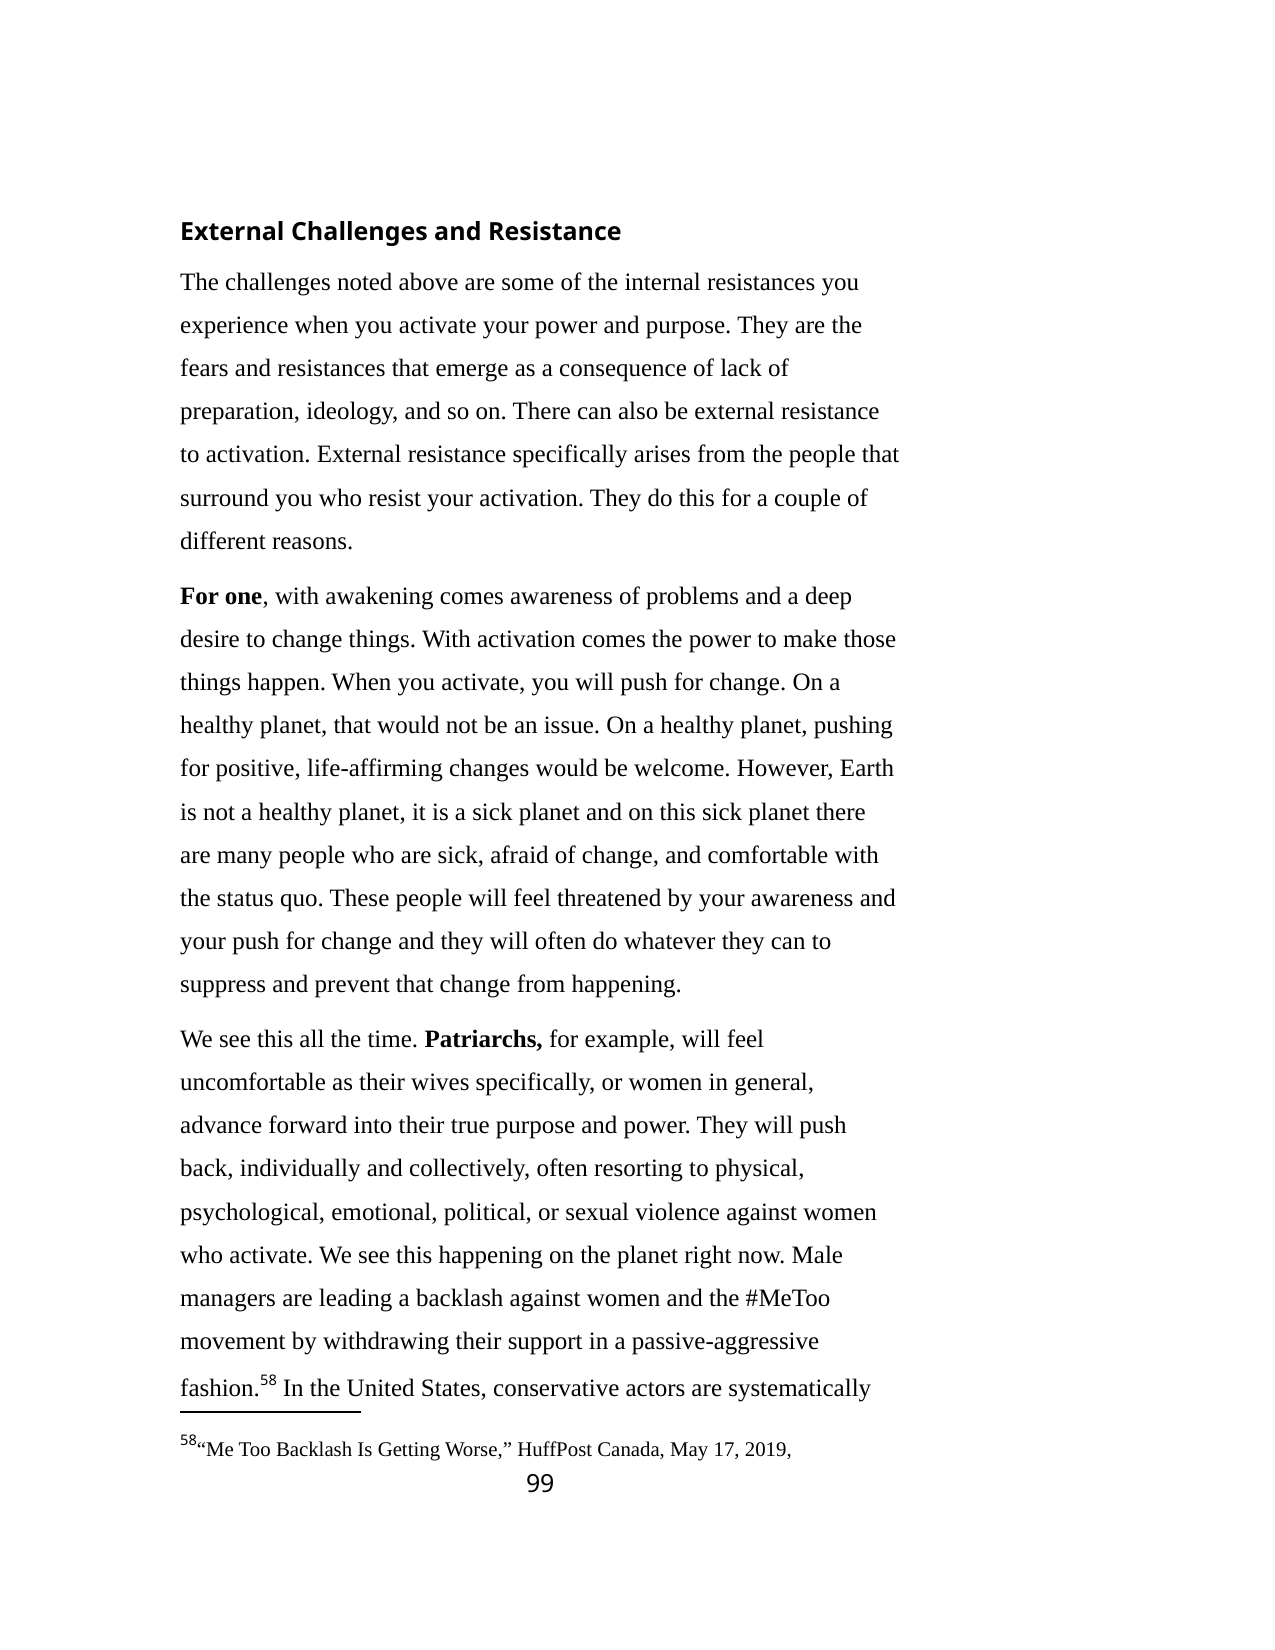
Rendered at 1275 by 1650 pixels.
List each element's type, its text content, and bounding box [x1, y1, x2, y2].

text We see this all the time. Patriarchs, for example, will feel uncomfortable as their wives specifically, or women in general, advance forward into their true purpose and power. They will push back, individually and collectively, often resorting to physical, psychological, emotional, political, or sexual violence against women who activate. We see this happening on the planet right now. Male managers are leading a backlash against women and the #MeToo movement by withdrawing their support in a passive-aggressive fashion. In the United States, conservative actors are systematically [180, 1024, 900, 1403]
text The challenges noted above are some of the internal resistances you experience when you activate your power and purpose. They are the fears and resistances that emerge as a consequence of lack of preparation, ideology, and so on. There can also be external resistance to activation. External resistance specifically arises from the people that surround you who resist your activation. They do this for a couple of different reasons. [180, 267, 900, 554]
text For one, with awakening comes awareness of problems and a deep desire to change things. With activation comes the power to make those things happen. When you activate, you will push for change. On a healthy planet, that would not be an issue. On a healthy planet, pushing for positive, life-affirming changes would be welcome. However, Earth is not a healthy planet, it is a sick planet and on this sick planet there are many people who are sick, afraid of change, and comfortable with the status quo. These people will feel threatened by your awareness and your push for change and they will often do whatever they can to suppress and prevent that change from happening. [180, 581, 900, 998]
subtitle External Challenges and Resistance [180, 213, 900, 248]
text “Me Too Backlash Is Getting Worse,” HuffPost Canada, May 17, 2019, [180, 1430, 900, 1464]
